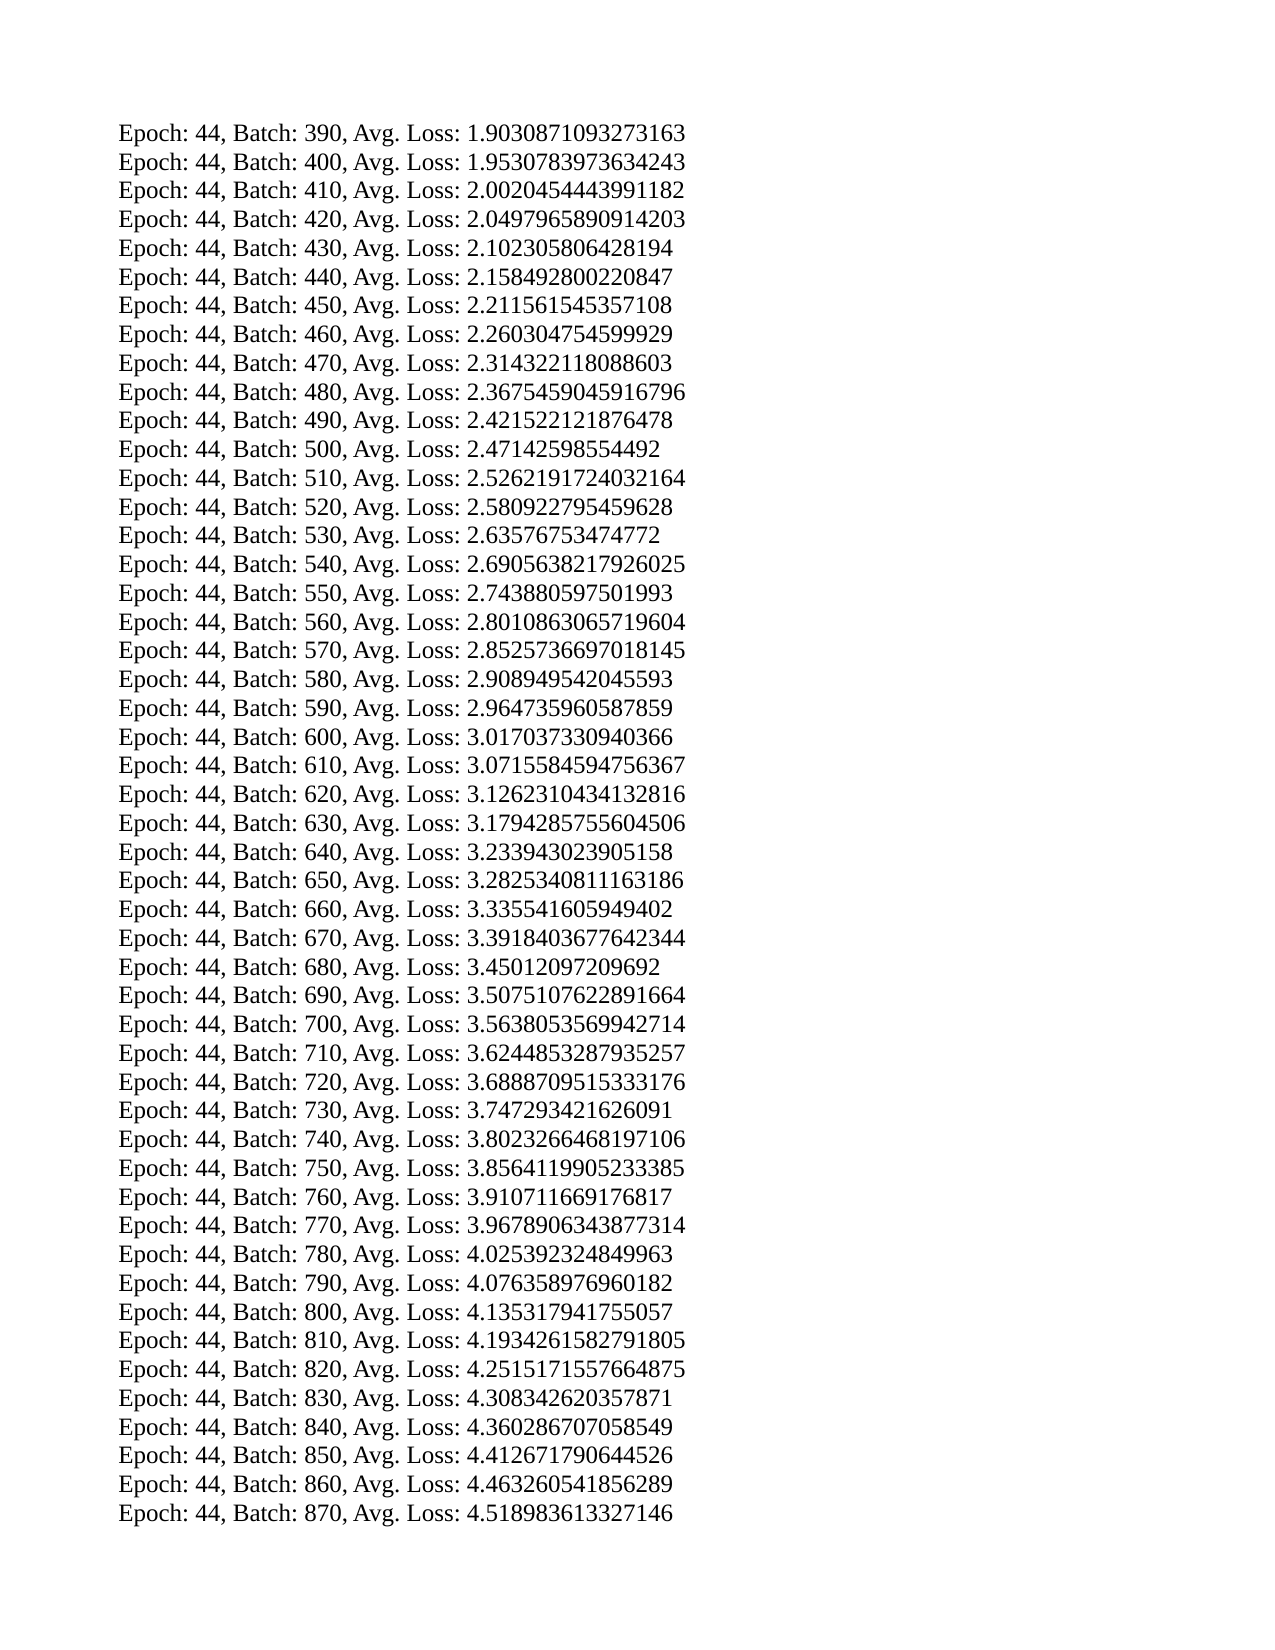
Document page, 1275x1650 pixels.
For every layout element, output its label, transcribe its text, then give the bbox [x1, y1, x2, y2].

text Epoch: 44, Batch: 490, Avg. Loss: 2.421522121876478 [118, 406, 1157, 434]
text Epoch: 44, Batch: 760, Avg. Loss: 3.910711669176817 [118, 1182, 1157, 1211]
text Epoch: 44, Batch: 390, Avg. Loss: 1.9030871093273163 [118, 118, 1157, 147]
text Epoch: 44, Batch: 550, Avg. Loss: 2.743880597501993 [118, 578, 1157, 607]
text Epoch: 44, Batch: 480, Avg. Loss: 2.3675459045916796 [118, 377, 1157, 406]
text Epoch: 44, Batch: 860, Avg. Loss: 4.463260541856289 [118, 1469, 1157, 1498]
text Epoch: 44, Batch: 460, Avg. Loss: 2.260304754599929 [118, 319, 1157, 348]
text Epoch: 44, Batch: 610, Avg. Loss: 3.0715584594756367 [118, 751, 1157, 779]
text Epoch: 44, Batch: 730, Avg. Loss: 3.747293421626091 [118, 1096, 1157, 1124]
text Epoch: 44, Batch: 430, Avg. Loss: 2.102305806428194 [118, 233, 1157, 262]
text Epoch: 44, Batch: 790, Avg. Loss: 4.076358976960182 [118, 1268, 1157, 1297]
text Epoch: 44, Batch: 660, Avg. Loss: 3.335541605949402 [118, 894, 1157, 923]
text Epoch: 44, Batch: 650, Avg. Loss: 3.2825340811163186 [118, 866, 1157, 894]
text Epoch: 44, Batch: 850, Avg. Loss: 4.412671790644526 [118, 1441, 1157, 1469]
text Epoch: 44, Batch: 800, Avg. Loss: 4.135317941755057 [118, 1297, 1157, 1326]
text Epoch: 44, Batch: 740, Avg. Loss: 3.8023266468197106 [118, 1124, 1157, 1153]
text Epoch: 44, Batch: 870, Avg. Loss: 4.518983613327146 [118, 1498, 1157, 1527]
text Epoch: 44, Batch: 560, Avg. Loss: 2.8010863065719604 [118, 607, 1157, 636]
text Epoch: 44, Batch: 780, Avg. Loss: 4.025392324849963 [118, 1239, 1157, 1268]
text Epoch: 44, Batch: 440, Avg. Loss: 2.158492800220847 [118, 262, 1157, 291]
text Epoch: 44, Batch: 410, Avg. Loss: 2.0020454443991182 [118, 176, 1157, 204]
text Epoch: 44, Batch: 630, Avg. Loss: 3.1794285755604506 [118, 808, 1157, 837]
text Epoch: 44, Batch: 720, Avg. Loss: 3.6888709515333176 [118, 1067, 1157, 1096]
text Epoch: 44, Batch: 810, Avg. Loss: 4.1934261582791805 [118, 1326, 1157, 1354]
text Epoch: 44, Batch: 620, Avg. Loss: 3.1262310434132816 [118, 779, 1157, 808]
text Epoch: 44, Batch: 830, Avg. Loss: 4.308342620357871 [118, 1383, 1157, 1412]
text Epoch: 44, Batch: 500, Avg. Loss: 2.47142598554492 [118, 434, 1157, 463]
text Epoch: 44, Batch: 420, Avg. Loss: 2.0497965890914203 [118, 204, 1157, 233]
text Epoch: 44, Batch: 820, Avg. Loss: 4.2515171557664875 [118, 1354, 1157, 1383]
text Epoch: 44, Batch: 570, Avg. Loss: 2.8525736697018145 [118, 636, 1157, 664]
text Epoch: 44, Batch: 580, Avg. Loss: 2.908949542045593 [118, 664, 1157, 693]
text Epoch: 44, Batch: 670, Avg. Loss: 3.3918403677642344 [118, 923, 1157, 952]
text Epoch: 44, Batch: 690, Avg. Loss: 3.5075107622891664 [118, 981, 1157, 1009]
text Epoch: 44, Batch: 680, Avg. Loss: 3.45012097209692 [118, 952, 1157, 981]
text Epoch: 44, Batch: 640, Avg. Loss: 3.233943023905158 [118, 837, 1157, 866]
text Epoch: 44, Batch: 600, Avg. Loss: 3.017037330940366 [118, 722, 1157, 751]
text Epoch: 44, Batch: 470, Avg. Loss: 2.314322118088603 [118, 348, 1157, 377]
text Epoch: 44, Batch: 510, Avg. Loss: 2.5262191724032164 [118, 463, 1157, 492]
text Epoch: 44, Batch: 400, Avg. Loss: 1.9530783973634243 [118, 147, 1157, 176]
text Epoch: 44, Batch: 590, Avg. Loss: 2.964735960587859 [118, 693, 1157, 722]
text Epoch: 44, Batch: 750, Avg. Loss: 3.8564119905233385 [118, 1153, 1157, 1182]
text Epoch: 44, Batch: 540, Avg. Loss: 2.6905638217926025 [118, 549, 1157, 578]
text Epoch: 44, Batch: 840, Avg. Loss: 4.360286707058549 [118, 1412, 1157, 1441]
text Epoch: 44, Batch: 700, Avg. Loss: 3.5638053569942714 [118, 1009, 1157, 1038]
text Epoch: 44, Batch: 450, Avg. Loss: 2.211561545357108 [118, 291, 1157, 319]
text Epoch: 44, Batch: 530, Avg. Loss: 2.63576753474772 [118, 521, 1157, 549]
text Epoch: 44, Batch: 770, Avg. Loss: 3.9678906343877314 [118, 1211, 1157, 1239]
text Epoch: 44, Batch: 710, Avg. Loss: 3.6244853287935257 [118, 1038, 1157, 1067]
text Epoch: 44, Batch: 520, Avg. Loss: 2.580922795459628 [118, 492, 1157, 521]
